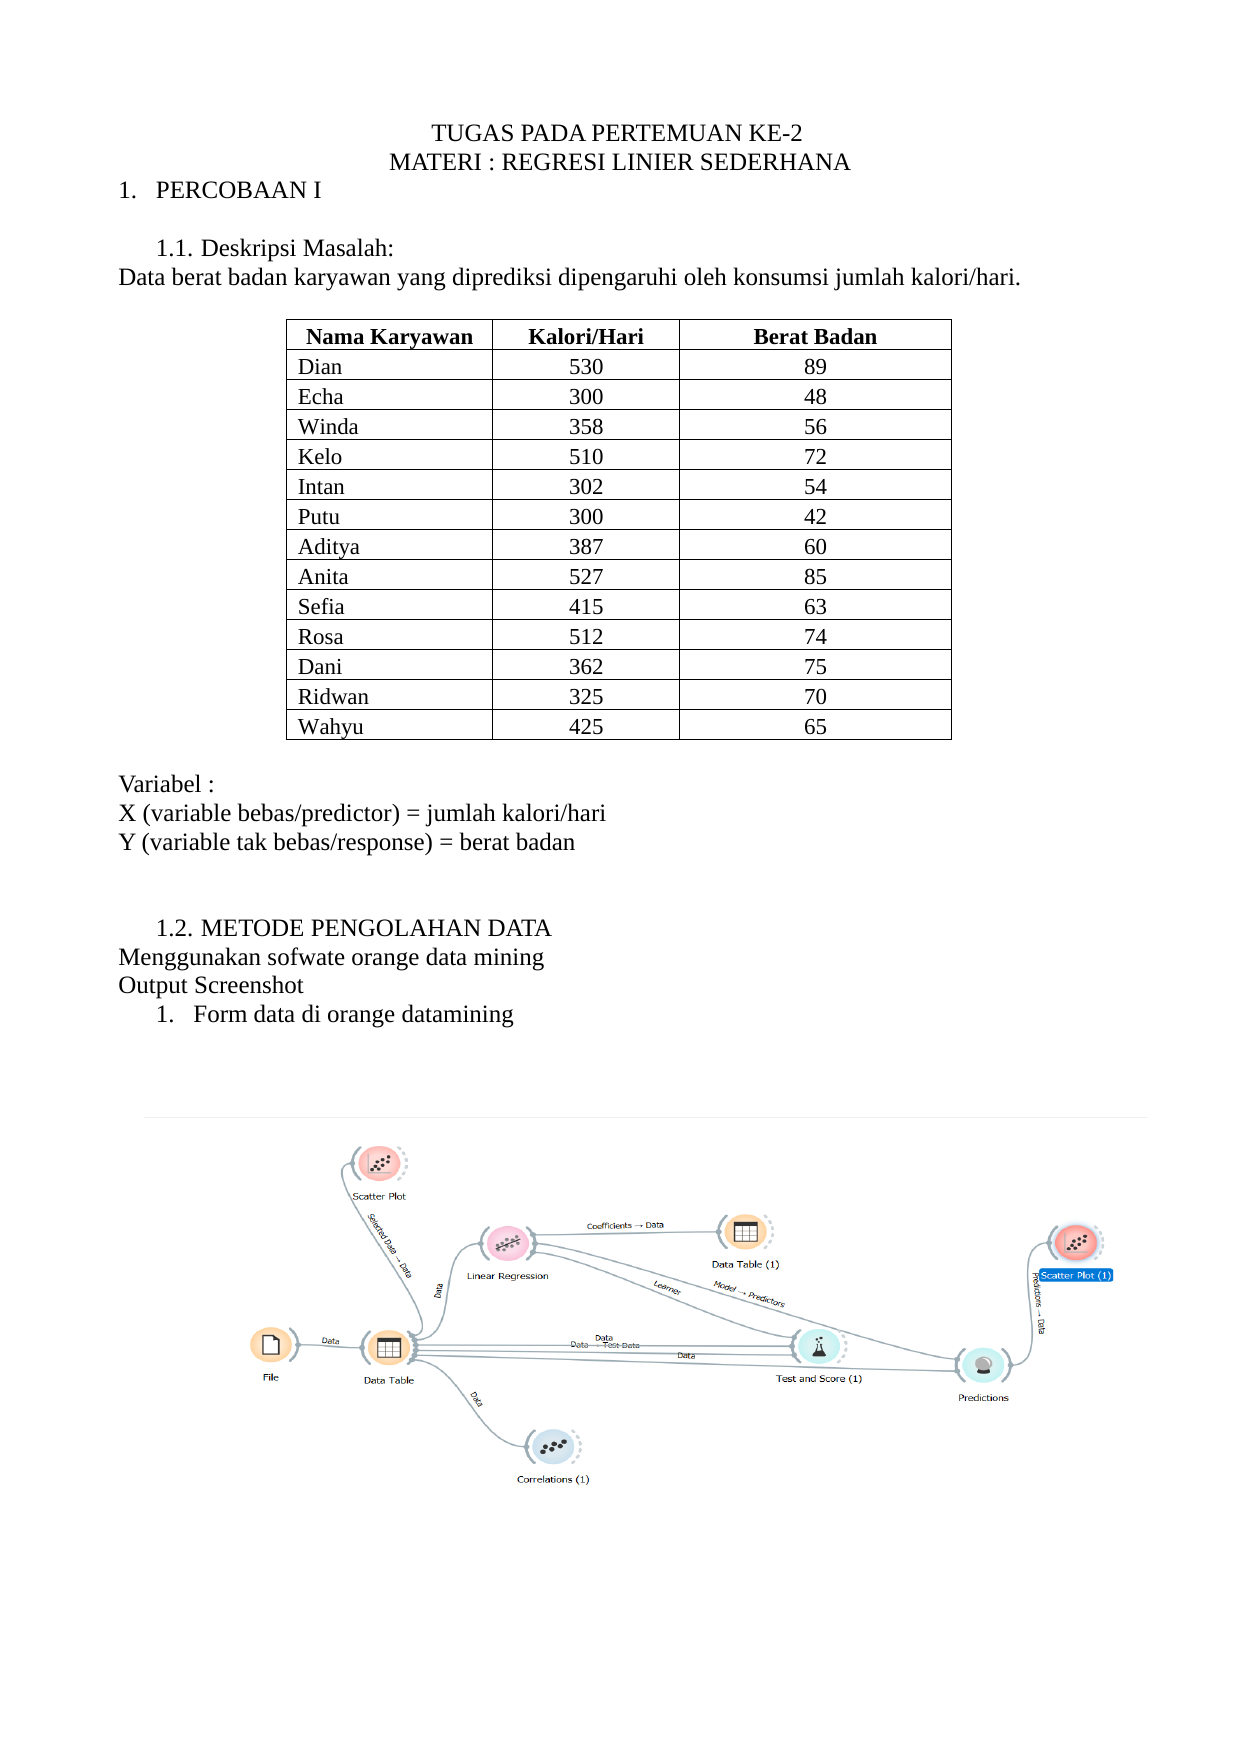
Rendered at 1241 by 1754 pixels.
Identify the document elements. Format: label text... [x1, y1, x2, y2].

list PERCOBAAN I [118, 176, 1122, 204]
table_cell 358 [493, 410, 679, 439]
text Menggunakan sofwate orange data mining [118, 942, 1122, 970]
table_cell 300 [493, 380, 679, 409]
table_cell Kelo [287, 440, 492, 469]
text Variabel : [118, 769, 1122, 798]
list Form data di orange datamining [156, 999, 1122, 1028]
table_cell 70 [680, 680, 951, 709]
table_cell Wahyu [287, 710, 492, 739]
table_cell 530 [493, 350, 679, 379]
table_cell 74 [680, 620, 951, 649]
table_cell Anita [287, 560, 492, 589]
table_cell 75 [680, 650, 951, 679]
table_cell 56 [680, 410, 951, 439]
table_cell 65 [680, 710, 951, 739]
table_cell 362 [493, 650, 679, 679]
table_cell 415 [493, 590, 679, 619]
text TUGAS PADA PERTEMUAN KE-2 [118, 118, 1122, 147]
text X (variable bebas/predictor) = jumlah kalori/hari [118, 798, 1122, 827]
table_cell Sefia [287, 590, 492, 619]
table_cell 527 [493, 560, 679, 589]
list METODE PENGOLAHAN DATA [156, 913, 1122, 942]
table_cell 42 [680, 500, 951, 529]
table_cell 510 [493, 440, 679, 469]
table_cell 425 [493, 710, 679, 739]
table_cell 89 [680, 350, 951, 379]
text Output Screenshot [118, 970, 1122, 999]
table_cell 85 [680, 560, 951, 589]
table_cell 72 [680, 440, 951, 469]
text MATERI : REGRESI LINIER SEDERHANA [118, 147, 1122, 176]
table_cell 302 [493, 470, 679, 499]
list Deskripsi Masalah: [156, 233, 1122, 262]
table_cell Echa [287, 380, 492, 409]
table_cell Dani [287, 650, 492, 679]
table_cell 54 [680, 470, 951, 499]
table_cell Putu [287, 500, 492, 529]
text Y (variable tak bebas/response) = berat badan [118, 827, 1122, 855]
table_cell 325 [493, 680, 679, 709]
table_cell Winda [287, 410, 492, 439]
table_header Berat Badan [680, 320, 951, 349]
table_cell 63 [680, 590, 951, 619]
table_cell Ridwan [287, 680, 492, 709]
table_header Nama Karyawan [287, 320, 492, 349]
table_cell 387 [493, 530, 679, 559]
table_cell 48 [680, 380, 951, 409]
table_cell 300 [493, 500, 679, 529]
table_cell 60 [680, 530, 951, 559]
table_header Kalori/Hari [493, 320, 679, 349]
table_cell Dian [287, 350, 492, 379]
table_cell Aditya [287, 530, 492, 559]
table_cell Intan [287, 470, 492, 499]
text Data berat badan karyawan yang diprediksi dipengaruhi oleh konsumsi jumlah kalori/hari. [118, 262, 1122, 291]
table_cell Rosa [287, 620, 492, 649]
table_cell 512 [493, 620, 679, 649]
